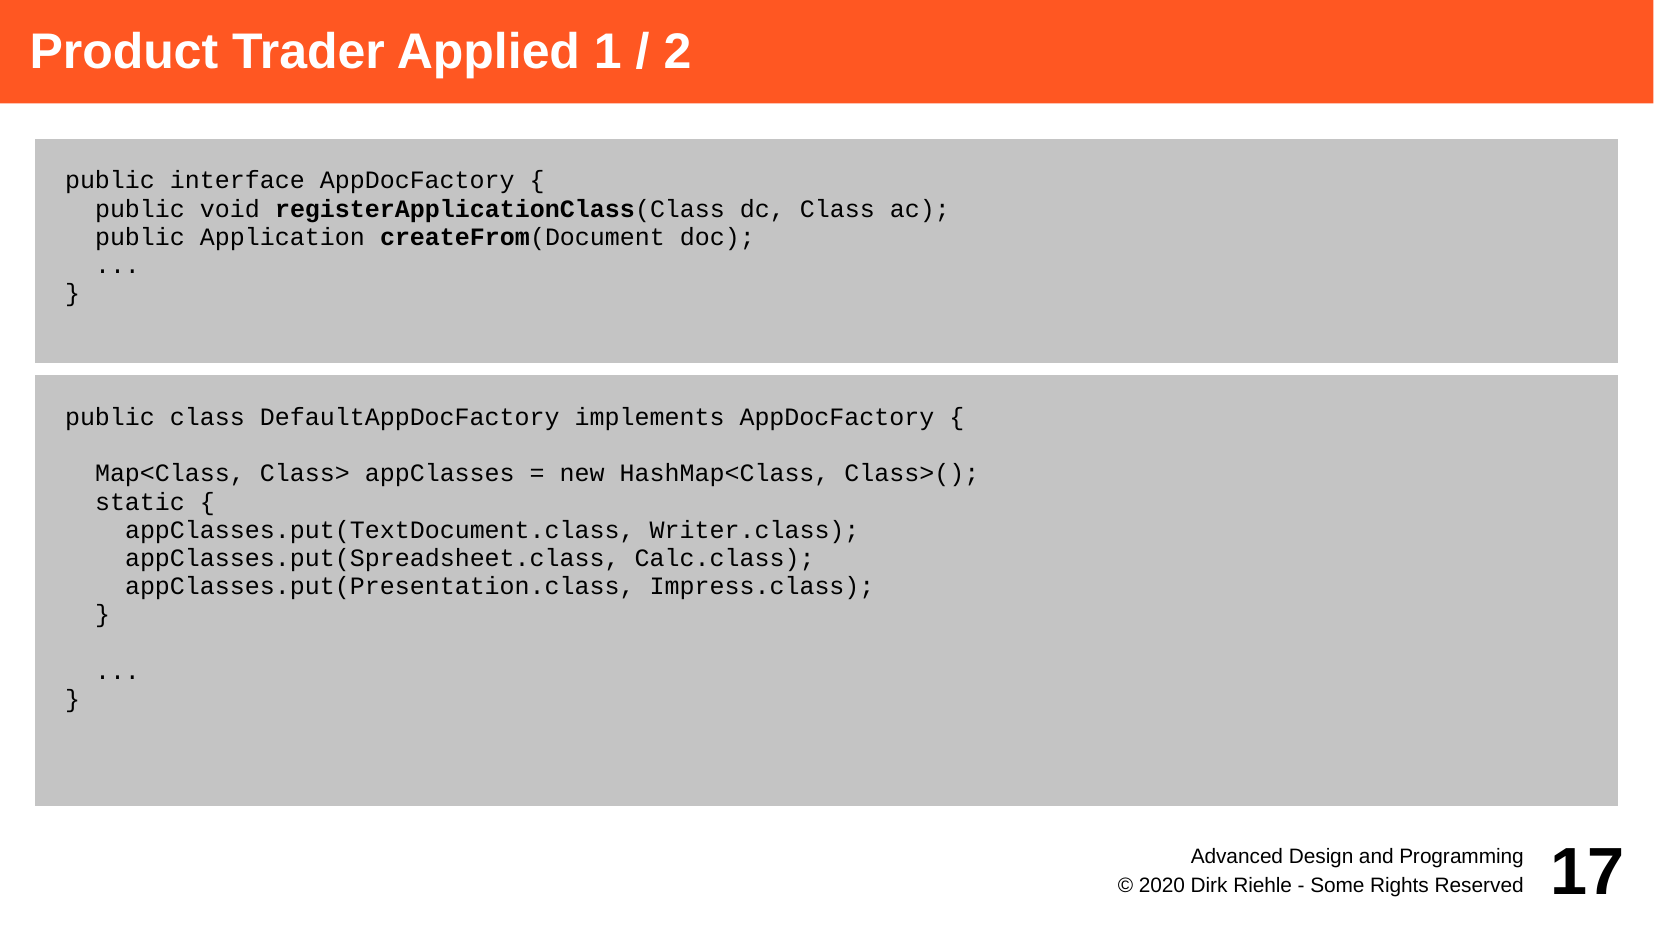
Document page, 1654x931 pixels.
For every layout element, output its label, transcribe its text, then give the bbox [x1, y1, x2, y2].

list public interface AppDocFactory { public void registerApplicationClass(Class dc, Class ac); public Application createFrom(Document doc); ... } [29, 132, 1625, 363]
title Product Trader Applied 1 / 2 [0, 0, 1654, 104]
list public class DefaultAppDocFactory implements AppDocFactory { Map<Class, Class> appClasses = new HashMap<Class, Class>(); static { appClasses.put(TextDocument.class, Writer.class); appClasses.put(Spreadsheet.class, Calc.class); appClasses.put(Presentation.class, Impress.class); } ... } [29, 369, 1625, 813]
